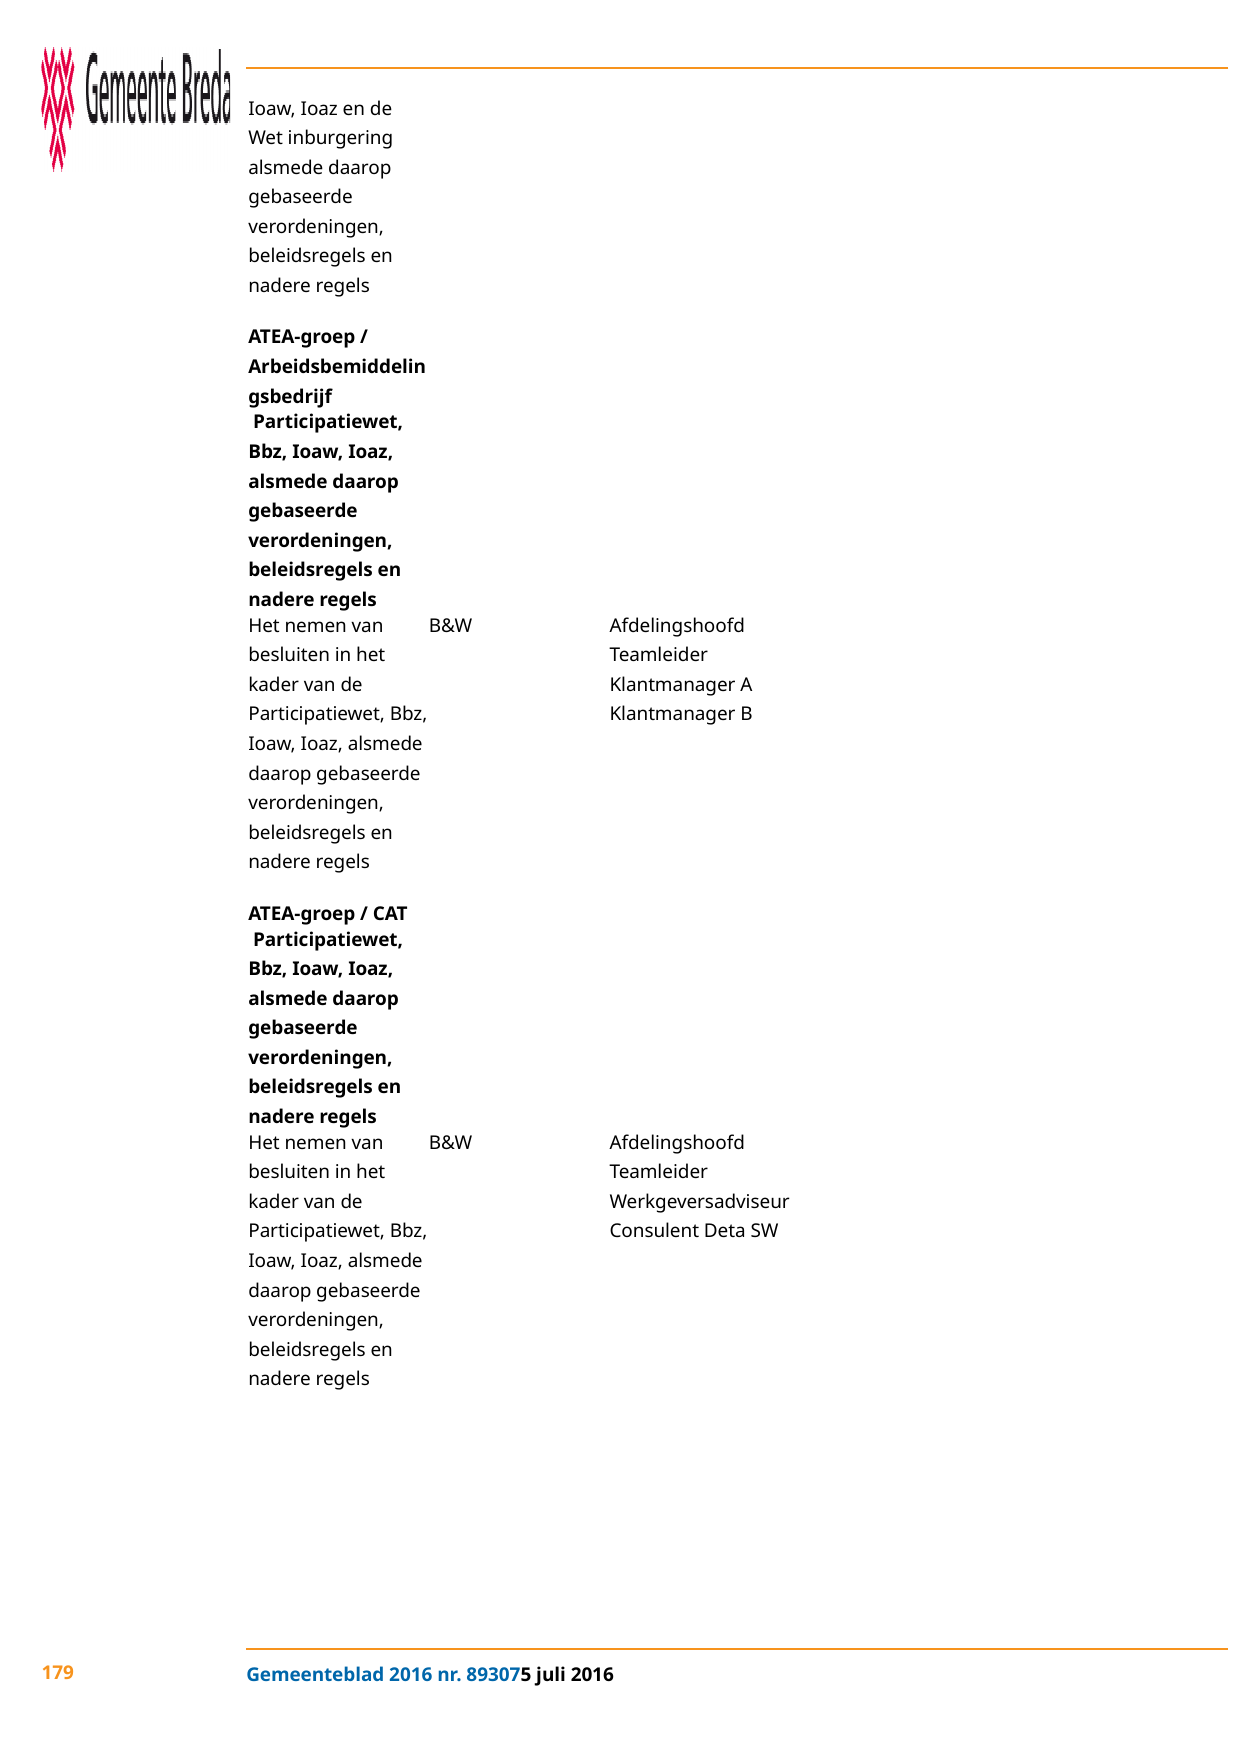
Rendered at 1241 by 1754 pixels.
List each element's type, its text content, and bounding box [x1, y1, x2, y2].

table_cell [609, 900, 790, 926]
table_cell Afdelingshoofd Teamleider Klantmanager A Klantmanager B [609, 612, 790, 874]
table_cell [429, 95, 609, 298]
table_cell Ioaw, Ioaz en de Wet inburgering alsmede daarop gebaseerde verordeningen, beleidsregels en nadere regels [248, 95, 429, 298]
table_cell Het nemen van besluiten in het kader van de Participatiewet, Bbz, Ioaw, Ioaz, alsmede daarop gebaseerde verordeningen, beleidsregels en nadere regels [248, 1129, 429, 1391]
table_cell ATEA-groep / Arbeidsbemiddelingsbedrijf [248, 324, 429, 409]
table_cell Participatiewet, Bbz, Ioaw, Ioaz, alsmede daarop gebaseerde verordeningen, beleidsregels en nadere regels [248, 926, 429, 1129]
table_cell Afdelingshoofd Teamleider Werkgeversadviseur Consulent Deta SW [609, 1129, 790, 1391]
table_cell [790, 612, 971, 874]
table_cell [248, 874, 429, 900]
table_cell [429, 900, 609, 926]
table_cell [429, 298, 609, 324]
table_cell B&W [429, 612, 609, 874]
table_cell [790, 874, 971, 900]
table_cell [609, 324, 790, 409]
table_cell [248, 298, 429, 324]
table_cell [609, 874, 790, 900]
table_cell Het nemen van besluiten in het kader van de Participatiewet, Bbz, Ioaw, Ioaz, alsmede daarop gebaseerde verordeningen, beleidsregels en nadere regels [248, 612, 429, 874]
picture [41, 47, 231, 172]
table_cell B&W [429, 1129, 609, 1391]
table_cell [790, 95, 971, 298]
table_cell ATEA-groep / CAT [248, 900, 429, 926]
table_cell [790, 900, 971, 926]
table_cell Participatiewet, Bbz, Ioaw, Ioaz, alsmede daarop gebaseerde verordeningen, beleidsregels en nadere regels [248, 409, 429, 612]
table_cell [429, 324, 609, 409]
table_cell [609, 95, 790, 298]
table_cell [609, 298, 790, 324]
table_cell [790, 324, 971, 409]
table_cell [429, 874, 609, 900]
table_cell [790, 298, 971, 324]
table_cell [790, 1129, 971, 1391]
